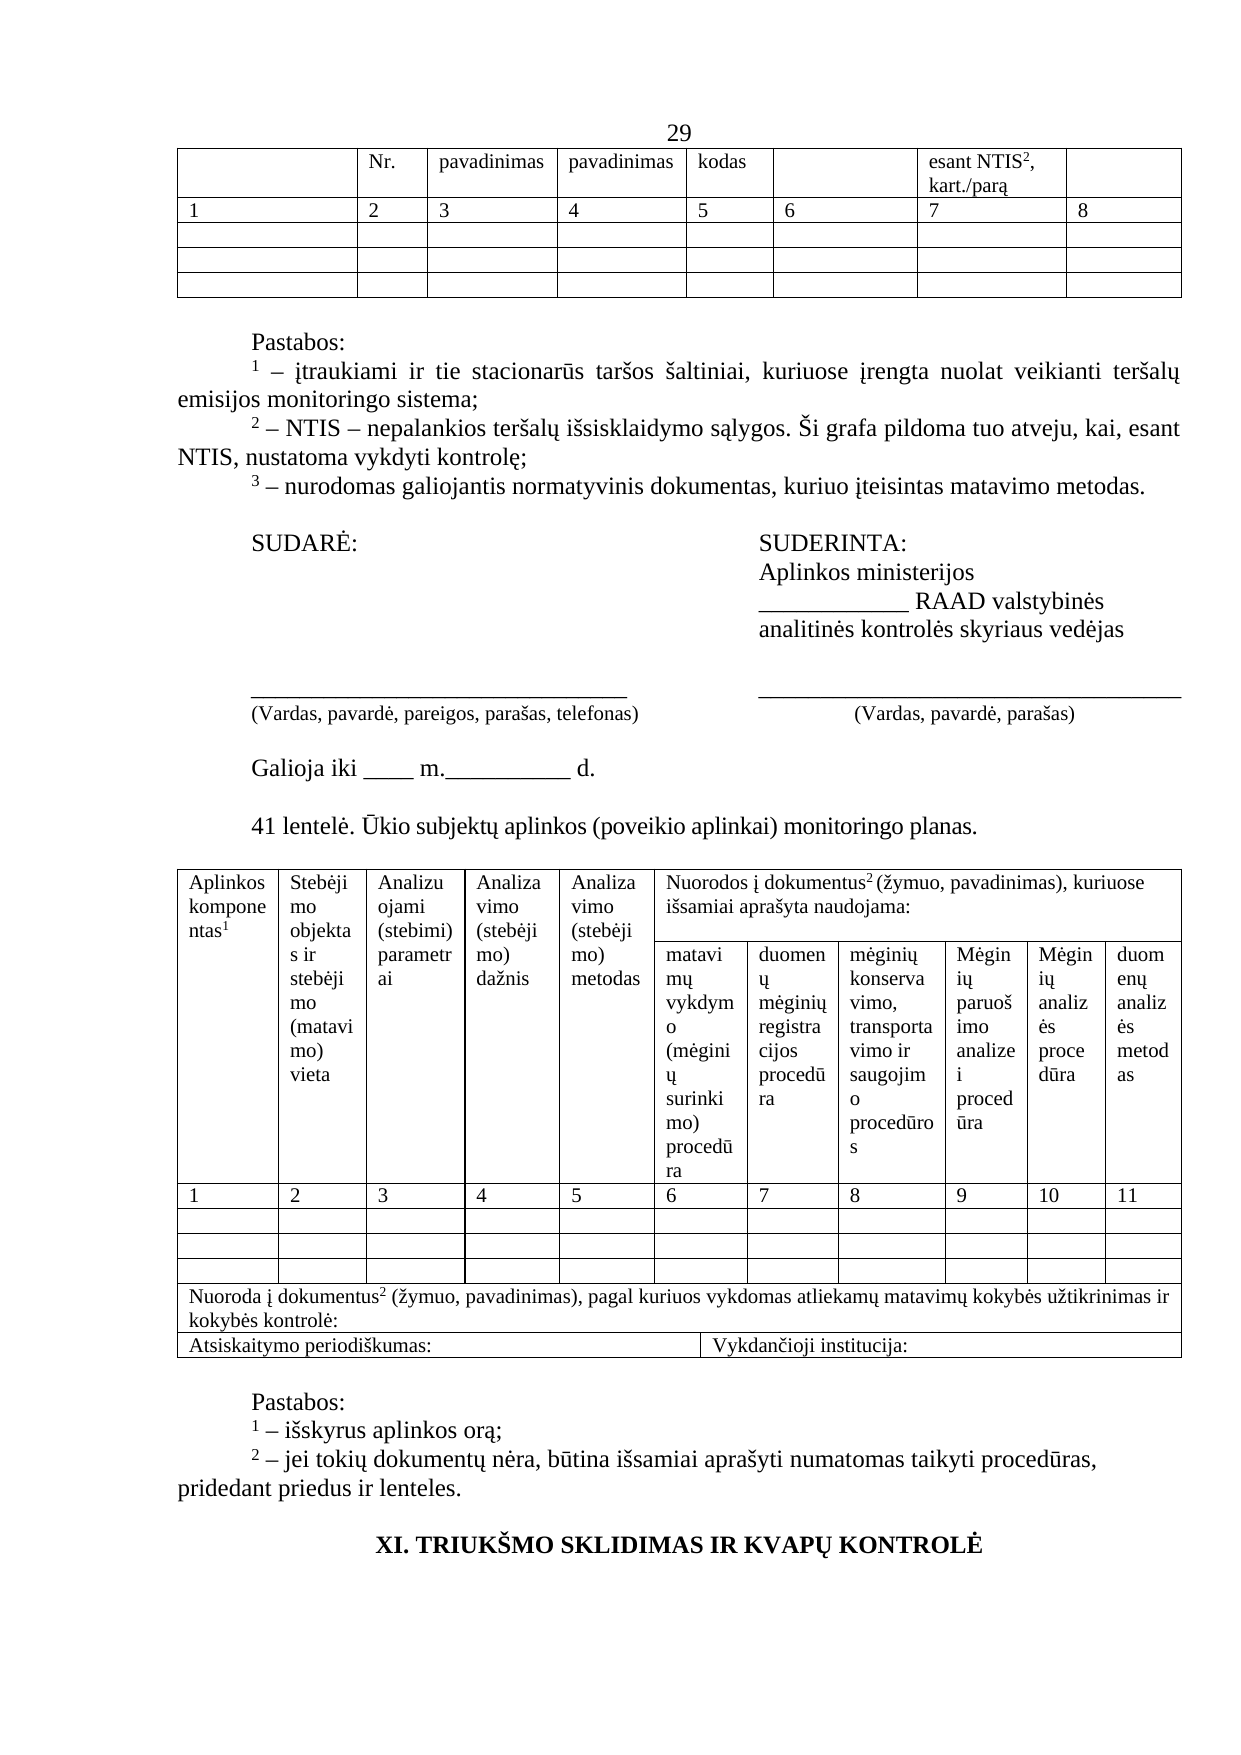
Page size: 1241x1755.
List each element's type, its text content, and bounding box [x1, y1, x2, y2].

table_cell [358, 273, 427, 297]
table_header [774, 149, 917, 197]
table_header Nuorodos į dokumentus2 (žymuo, pavadinimas), kuriuose išsamiai aprašyta naudojama: [655, 870, 1181, 941]
table_cell [178, 223, 357, 247]
table_header Analizavimo (stebėjimo) dažnis [466, 870, 559, 1182]
table_cell [279, 1259, 366, 1283]
table_cell duomenų mėginių registracijos procedūra [748, 942, 838, 1182]
text 2 – NTIS – nepalankios teršalų išsisklaidymo sąlygos. Ši grafa pildoma tuo atveju, kai, esant NTIS, nustatoma vykdyti kontrolę; [177, 413, 1181, 471]
table_cell [1106, 1209, 1181, 1233]
text SUDARĖ: SUDERINTA: [177, 528, 1181, 557]
table_cell 4 [466, 1184, 559, 1207]
table_cell 7 [918, 198, 1066, 222]
table_cell pavadinimas [558, 149, 686, 197]
table_cell [1067, 248, 1181, 272]
table_cell mėginių konservavimo, transportavimo ir saugojimo procedūros [839, 942, 945, 1182]
text 1 – išskyrus aplinkos orą; [177, 1416, 1181, 1444]
table_cell [466, 1234, 559, 1258]
table_cell [655, 1209, 747, 1233]
table_cell [367, 1259, 464, 1283]
table_cell [839, 1209, 945, 1233]
text 41 lentelė. Ūkio subjektų aplinkos (poveikio aplinkai) monitoringo planas. [177, 811, 1181, 840]
text Galioja iki ____ m.__________ d. [177, 753, 1181, 782]
table_cell duomenų analizės metodas [1106, 942, 1181, 1182]
text XI. TRIUKŠMO SKLIDIMAS IR KVAPŲ KONTROLĖ [177, 1531, 1181, 1559]
table_cell Nr. [358, 149, 427, 197]
table_header Aplinkos komponentas1 [178, 870, 278, 1182]
table_cell 1 [178, 198, 357, 222]
table_cell 2 [358, 198, 427, 222]
table_cell 5 [560, 1184, 654, 1207]
table_cell [428, 273, 557, 297]
text (Vardas, pavardė, pareigos, parašas, telefonas) (Vardas, pavardė, parašas) [177, 701, 1181, 725]
text Pastabos: [177, 327, 1181, 356]
table_cell Mėginių analizės procedūra [1028, 942, 1105, 1182]
text 3 – nurodomas galiojantis normatyvinis dokumentas, kuriuo įteisintas matavimo metodas. [177, 471, 1181, 499]
table_cell Nuoroda į dokumentus2 (žymuo, pavadinimas), pagal kuriuos vykdomas atliekamų matavimų kokybės užtikrinimas ir kokybės kontrolė: [178, 1284, 1181, 1332]
table_cell 4 [558, 198, 686, 222]
table_cell [918, 273, 1066, 297]
table_cell [839, 1259, 945, 1283]
table_cell 5 [687, 198, 773, 222]
table_cell [1067, 273, 1181, 297]
table_cell kodas [687, 149, 773, 197]
table_cell [774, 248, 917, 272]
table_cell Mėginių paruošimo analizei procedūra [946, 942, 1027, 1182]
table_cell [466, 1209, 559, 1233]
table_header [1067, 149, 1181, 197]
table_cell [918, 223, 1066, 247]
table_cell [178, 1209, 278, 1233]
table_cell [558, 223, 686, 247]
text 1 – įtraukiami ir tie stacionarūs taršos šaltiniai, kuriuose įrengta nuolat veikianti teršalų emisijos monitoringo sistema; [177, 356, 1181, 413]
table_cell [774, 223, 917, 247]
table_cell 8 [839, 1184, 945, 1207]
table_cell 3 [367, 1184, 464, 1207]
table_cell Vykdančioji institucija: [701, 1333, 1181, 1357]
table_header Stebėjimo objektas ir stebėjimo (matavimo) vieta [279, 870, 366, 1182]
table_cell [946, 1234, 1027, 1258]
table_cell [655, 1259, 747, 1283]
table_cell [1067, 223, 1181, 247]
table_header Analizuojami (stebimi) parametrai [367, 870, 464, 1182]
table_cell 8 [1067, 198, 1181, 222]
table_cell [1106, 1234, 1181, 1258]
table_cell [1028, 1259, 1105, 1283]
text analitinės kontrolės skyriaus vedėjas [177, 614, 1181, 643]
table_cell 10 [1028, 1184, 1105, 1207]
table_cell [918, 248, 1066, 272]
table_cell [560, 1259, 654, 1283]
text 2 – jei tokių dokumentų nėra, būtina išsamiai aprašyti numatomas taikyti procedūras, pridedant priedus ir lenteles. [177, 1444, 1181, 1502]
table_cell [428, 248, 557, 272]
table_cell [358, 223, 427, 247]
table_cell [1106, 1259, 1181, 1283]
table_cell 7 [748, 1184, 838, 1207]
text Aplinkos ministerijos [177, 557, 1181, 586]
table_cell 6 [774, 198, 917, 222]
table_cell [839, 1234, 945, 1258]
table_cell matavimų vykdymo (mėginių surinkimo) procedūra [655, 942, 747, 1182]
table_cell [687, 248, 773, 272]
table_cell [748, 1259, 838, 1283]
table_cell [1028, 1234, 1105, 1258]
table_cell [367, 1209, 464, 1233]
table_cell [466, 1259, 559, 1283]
table_cell 1 [178, 1184, 278, 1207]
table_cell [748, 1234, 838, 1258]
table_cell 3 [428, 198, 557, 222]
text ____________ RAAD valstybinės [177, 586, 1181, 614]
table_cell [558, 248, 686, 272]
table_cell 9 [946, 1184, 1027, 1207]
table_cell pavadinimas [428, 149, 557, 197]
table_cell [560, 1209, 654, 1233]
table_cell [946, 1209, 1027, 1233]
table_cell [358, 248, 427, 272]
table_cell [774, 273, 917, 297]
table_cell [279, 1209, 366, 1233]
table_cell Atsiskaitymo periodiškumas: [178, 1333, 700, 1357]
table_cell [178, 273, 357, 297]
table_cell [178, 1234, 278, 1258]
table_cell [687, 223, 773, 247]
table_cell [279, 1234, 366, 1258]
table_cell [560, 1234, 654, 1258]
table_header [178, 149, 357, 197]
table_cell [367, 1234, 464, 1258]
table_header Analizavimo (stebėjimo) metodas [560, 870, 654, 1182]
table_cell [178, 1259, 278, 1283]
table_cell [1028, 1209, 1105, 1233]
table_cell [428, 223, 557, 247]
text Pastabos: [177, 1387, 1181, 1416]
table_cell 2 [279, 1184, 366, 1207]
table_cell [178, 248, 357, 272]
table_cell [558, 273, 686, 297]
table_cell [946, 1259, 1027, 1283]
table_cell [655, 1234, 747, 1258]
table_cell [748, 1209, 838, 1233]
table_cell 11 [1106, 1184, 1181, 1207]
table_header esant NTIS2, kart./parą [918, 149, 1066, 197]
table_cell [687, 273, 773, 297]
table_cell 6 [655, 1184, 747, 1207]
